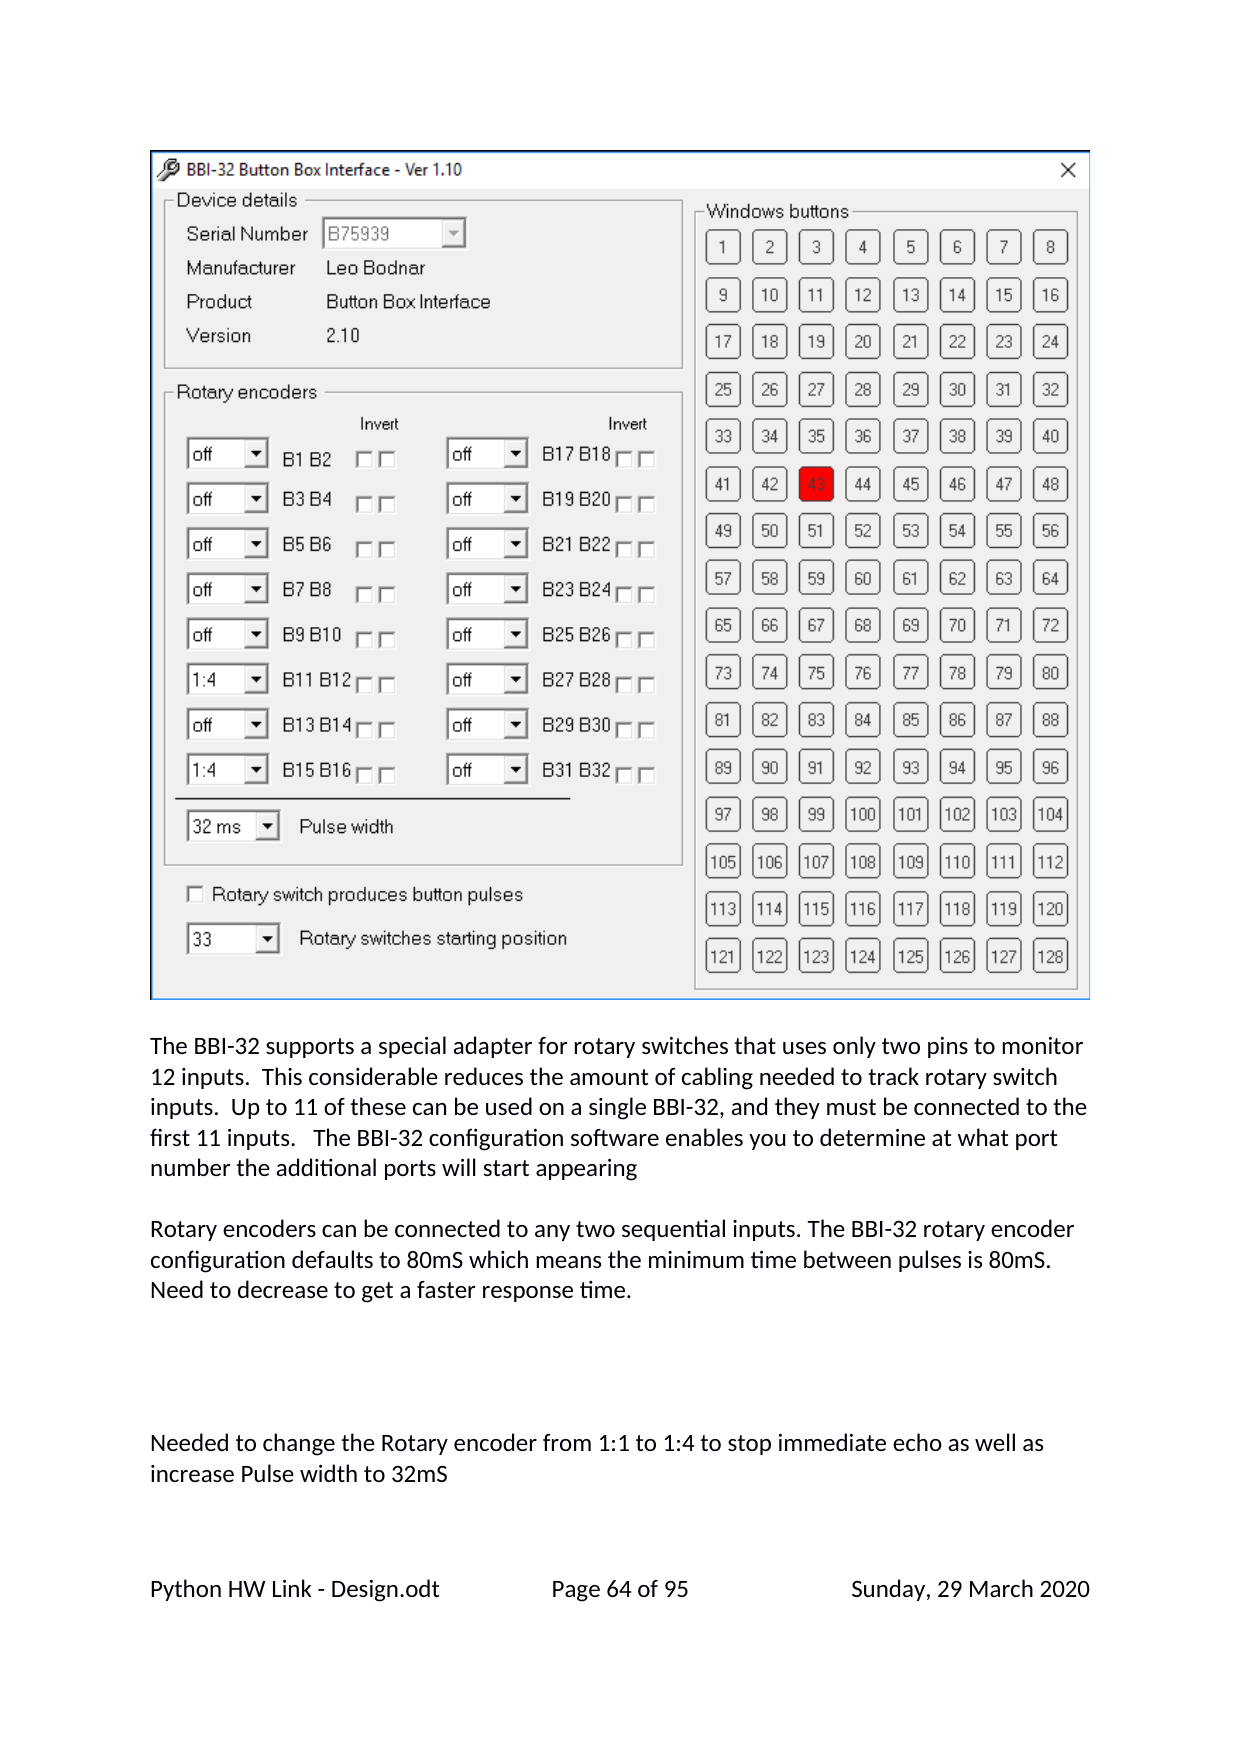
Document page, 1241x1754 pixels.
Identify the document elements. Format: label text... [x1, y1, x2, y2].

picture [150, 150, 1091, 1000]
text Rotary encoders can be connected to any two sequential inputs. The BBI-32 rotary encoder configuration defaults to 80mS which means the minimum time between pulses is 80mS. Need to decrease to get a faster response time. [150, 1214, 1090, 1305]
text Needed to change the Rotary encoder from 1:1 to 1:4 to stop immediate echo as well as increase Pulse width to 32mS [150, 1427, 1090, 1488]
text The BBI-32 supports a special adapter for rotary switches that uses only two pins to monitor 12 inputs. This considerable reduces the amount of cabling needed to track rotary switch inputs. Up to 11 of these can be used on a single BBI-32, and they must be connected to the first 11 inputs. The BBI-32 configuration software enables you to determine at what port number the additional ports will start appearing [150, 1031, 1090, 1183]
